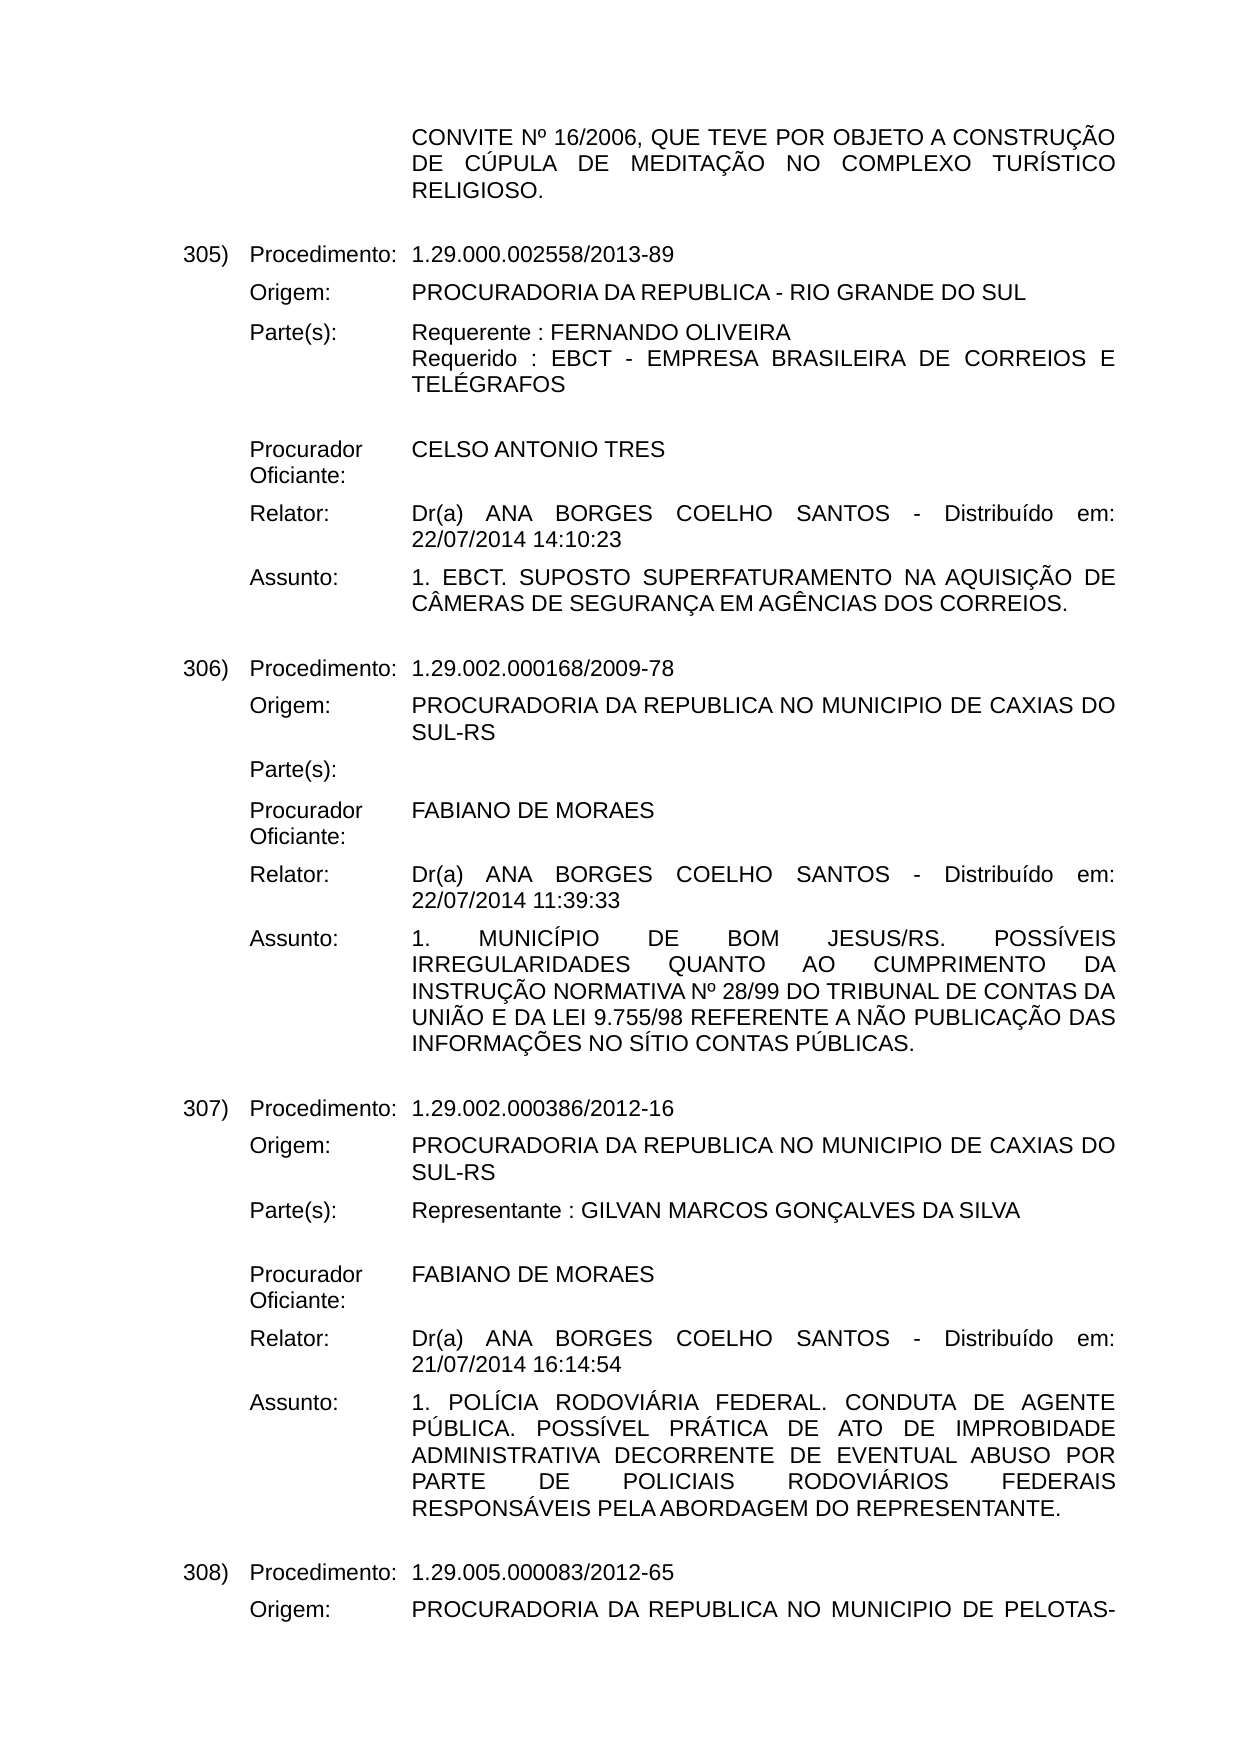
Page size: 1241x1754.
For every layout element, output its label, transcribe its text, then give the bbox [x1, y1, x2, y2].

table_cell Relator: [244, 1319, 406, 1383]
table_cell PROCURADORIA DA REPUBLICA - RIO GRANDE DO SUL [406, 273, 1122, 313]
table_cell [177, 1127, 244, 1191]
table_cell Relator: [244, 494, 406, 558]
table_cell CELSO ANTONIO TRES [406, 430, 1122, 494]
table_cell [177, 430, 244, 494]
table_cell [177, 1191, 244, 1255]
table_cell [177, 751, 244, 791]
table_cell Parte(s): [244, 1191, 406, 1255]
table_cell PROCURADORIA DA REPUBLICA NO MUNICIPIO DE PELOTAS- [406, 1591, 1122, 1631]
table_cell [177, 1255, 244, 1319]
table_cell 1. POLÍCIA RODOVIÁRIA FEDERAL. CONDUTA DE AGENTE PÚBLICA. POSSÍVEL PRÁTICA DE ATO DE IMPROBIDADE ADMINISTRATIVA DECORRENTE DE EVENTUAL ABUSO POR PARTE DE POLICIAIS RODOVIÁRIOS FEDERAIS RESPONSÁVEIS PELA ABORDAGEM DO REPRESENTANTE. [406, 1383, 1122, 1527]
table_header Procedimento: [244, 649, 406, 687]
table_cell 1. MUNICÍPIO DE BOM JESUS/RS. POSSÍVEIS IRREGULARIDADES QUANTO AO CUMPRIMENTO DA INSTRUÇÃO NORMATIVA Nº 28/99 DO TRIBUNAL DE CONTAS DA UNIÃO E DA LEI 9.755/98 REFERENTE A NÃO PUBLICAÇÃO DAS INFORMAÇÕES NO SÍTIO CONTAS PÚBLICAS. [406, 919, 1122, 1062]
table_cell [177, 273, 244, 313]
table_cell [177, 1319, 244, 1383]
table_cell Assunto: [244, 1383, 406, 1527]
table_cell [244, 118, 406, 209]
table_cell [177, 1383, 244, 1527]
table_cell [177, 855, 244, 919]
table_cell Assunto: [244, 919, 406, 1062]
table_cell Procurador Oficiante: [244, 1255, 406, 1319]
table_cell [177, 791, 244, 855]
table_cell FABIANO DE MORAES [406, 791, 1122, 855]
table_header 308) [177, 1553, 244, 1591]
table_cell PROCURADORIA DA REPUBLICA NO MUNICIPIO DE CAXIAS DO SUL-RS [406, 687, 1122, 751]
table_header 305) [177, 235, 244, 273]
table_cell [177, 558, 244, 622]
table_cell Parte(s): [244, 313, 406, 430]
table_header Procedimento: [244, 1553, 406, 1591]
table_cell [406, 751, 1122, 791]
table_header 306) [177, 649, 244, 687]
table_cell [177, 687, 244, 751]
table_cell 1. EBCT. SUPOSTO SUPERFATURAMENTO NA AQUISIÇÃO DE CÂMERAS DE SEGURANÇA EM AGÊNCIAS DOS CORREIOS. [406, 558, 1122, 622]
table_cell [177, 494, 244, 558]
table_cell [177, 118, 244, 209]
table_header Procedimento: [244, 1089, 406, 1127]
table_cell [177, 1591, 244, 1631]
table_cell CONVITE Nº 16/2006, QUE TEVE POR OBJETO A CONSTRUÇÃO DE CÚPULA DE MEDITAÇÃO NO COMPLEXO TURÍSTICO RELIGIOSO. [406, 118, 1122, 209]
table_cell Relator: [244, 855, 406, 919]
table_header 1.29.000.002558/2013-89 [406, 235, 1122, 273]
table_cell Procurador Oficiante: [244, 430, 406, 494]
table_cell Requerente : FERNANDO OLIVEIRA Requerido : EBCT - EMPRESA BRASILEIRA DE CORREIOS E TELÉGRAFOS [406, 313, 1122, 430]
table_cell Origem: [244, 1127, 406, 1191]
table_cell Representante : GILVAN MARCOS GONÇALVES DA SILVA [406, 1191, 1122, 1255]
table_header 307) [177, 1089, 244, 1127]
table_cell Origem: [244, 687, 406, 751]
table_cell Dr(a) ANA BORGES COELHO SANTOS - Distribuído em: 22/07/2014 14:10:23 [406, 494, 1122, 558]
table_cell Parte(s): [244, 751, 406, 791]
table_cell Procurador Oficiante: [244, 791, 406, 855]
table_header 1.29.005.000083/2012-65 [406, 1553, 1122, 1591]
table_cell Origem: [244, 1591, 406, 1631]
table_cell [177, 313, 244, 430]
table_cell Assunto: [244, 558, 406, 622]
table_cell Dr(a) ANA BORGES COELHO SANTOS - Distribuído em: 22/07/2014 11:39:33 [406, 855, 1122, 919]
table_header Procedimento: [244, 235, 406, 273]
table_cell Origem: [244, 273, 406, 313]
table_header 1.29.002.000168/2009-78 [406, 649, 1122, 687]
table_header 1.29.002.000386/2012-16 [406, 1089, 1122, 1127]
table_cell [177, 919, 244, 1062]
table_cell PROCURADORIA DA REPUBLICA NO MUNICIPIO DE CAXIAS DO SUL-RS [406, 1127, 1122, 1191]
table_cell Dr(a) ANA BORGES COELHO SANTOS - Distribuído em: 21/07/2014 16:14:54 [406, 1319, 1122, 1383]
table_cell FABIANO DE MORAES [406, 1255, 1122, 1319]
